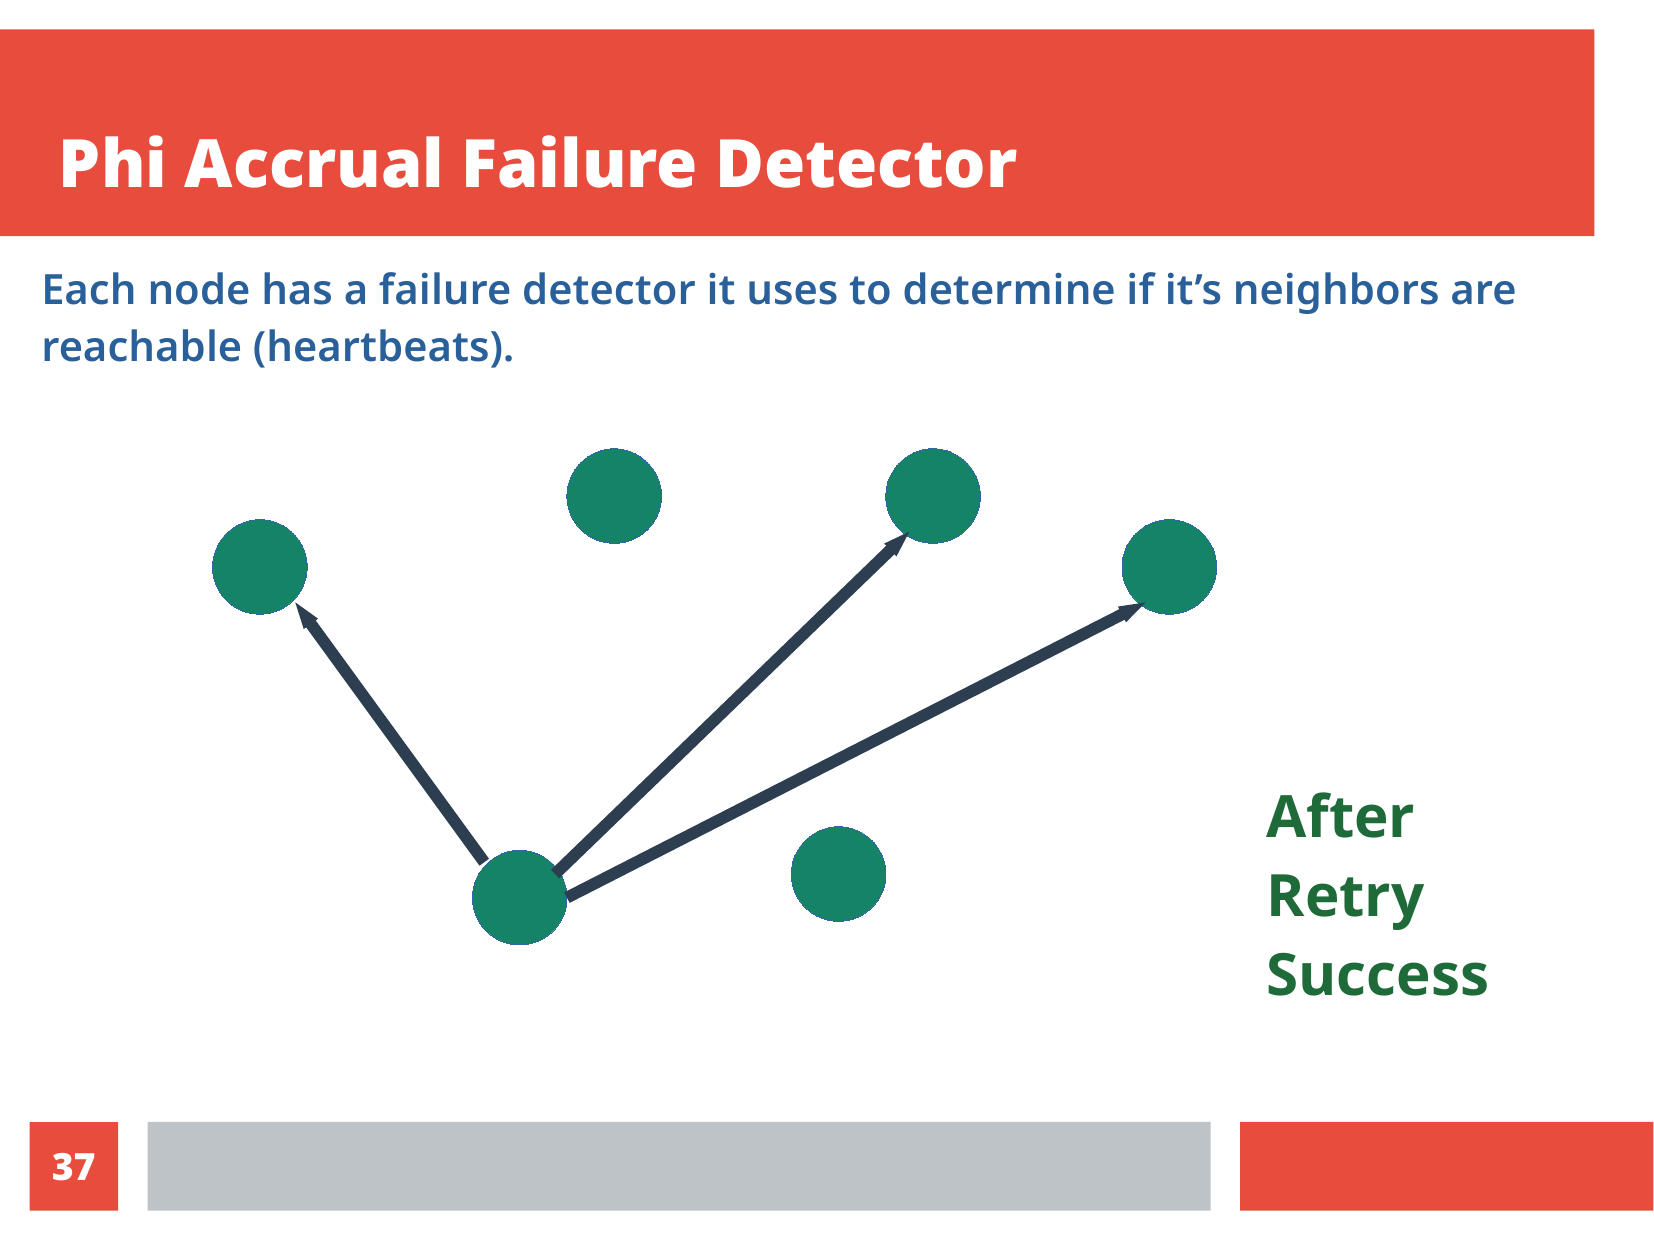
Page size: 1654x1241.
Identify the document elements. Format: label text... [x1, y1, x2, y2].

text_box [472, 850, 567, 945]
text_box After Retry Success [1251, 767, 1512, 1003]
text_box [885, 448, 981, 544]
text_box [791, 826, 886, 922]
text_box [1122, 519, 1217, 615]
title Phi Accrual Failure Detector [59, 59, 1595, 207]
text_box [566, 448, 662, 544]
list Each node has a failure detector it uses to determine if it’s neighbors are reachable (heartbeats). [41, 259, 1548, 449]
text_box [212, 519, 308, 615]
